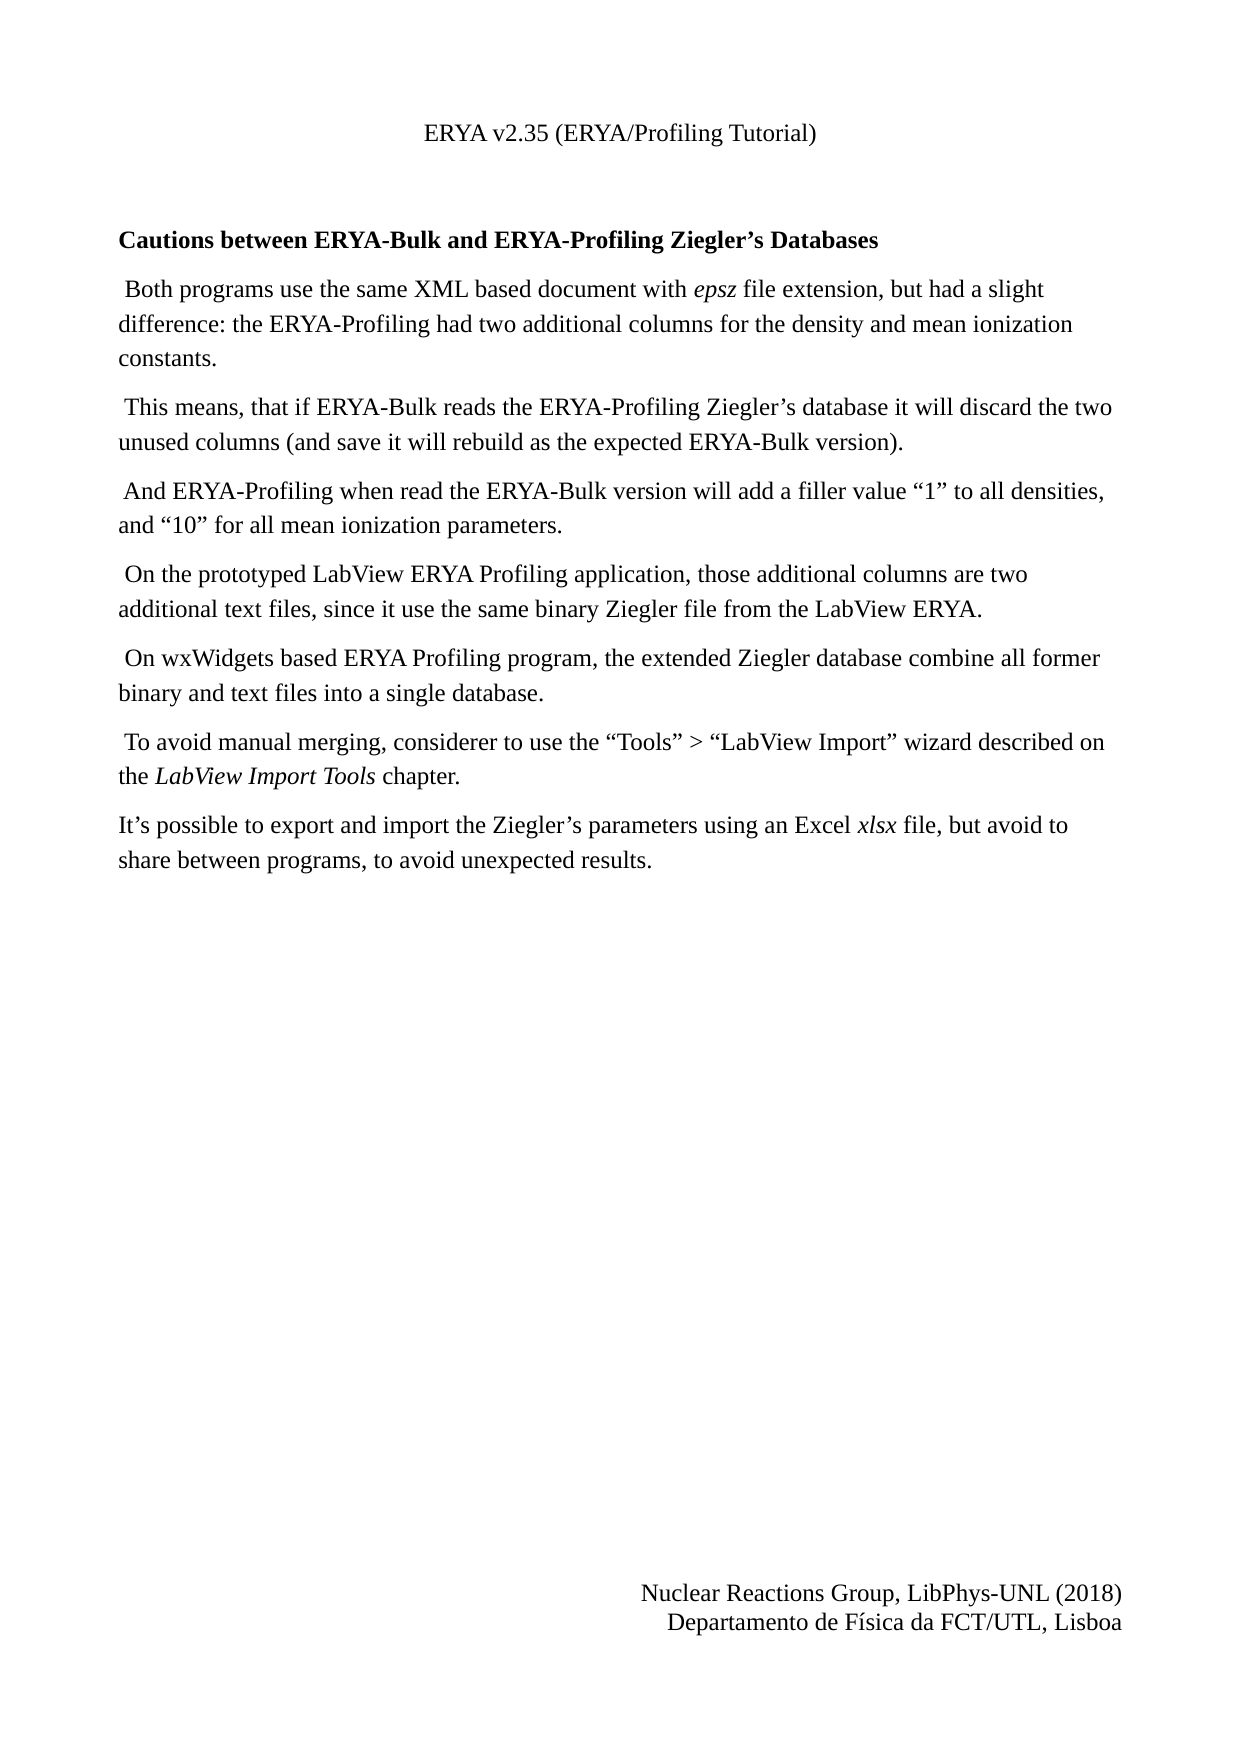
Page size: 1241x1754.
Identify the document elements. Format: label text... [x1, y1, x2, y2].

text Both programs use the same XML based document with epsz file extension, but had a slight difference: the ERYA-Profiling had two additional columns for the density and mean ionization constants. [118, 274, 1122, 372]
text Cautions between ERYA-Bulk and ERYA-Profiling Ziegler’s Databases [118, 225, 1122, 254]
text It’s possible to export and import the Ziegler’s parameters using an Excel xlsx file, but avoid to share between programs, to avoid unexpected results. [118, 810, 1122, 873]
text This means, that if ERYA-Bulk reads the ERYA-Profiling Ziegler’s database it will discard the two unused columns (and save it will rebuild as the expected ERYA-Bulk version). [118, 392, 1122, 456]
text On wxWidgets based ERYA Profiling program, the extended Ziegler database combine all former binary and text files into a single database. [118, 643, 1122, 706]
text To avoid manual merging, considerer to use the “Tools” > “LabView Import” wizard described on the LabView Import Tools chapter. [118, 727, 1122, 790]
text And ERYA-Profiling when read the ERYA-Bulk version will add a filler value “1” to all densities, and “10” for all mean ionization parameters. [118, 476, 1122, 539]
text On the prototyped LabView ERYA Profiling application, those additional columns are two additional text files, since it use the same binary Ziegler file from the LabView ERYA. [118, 559, 1122, 623]
